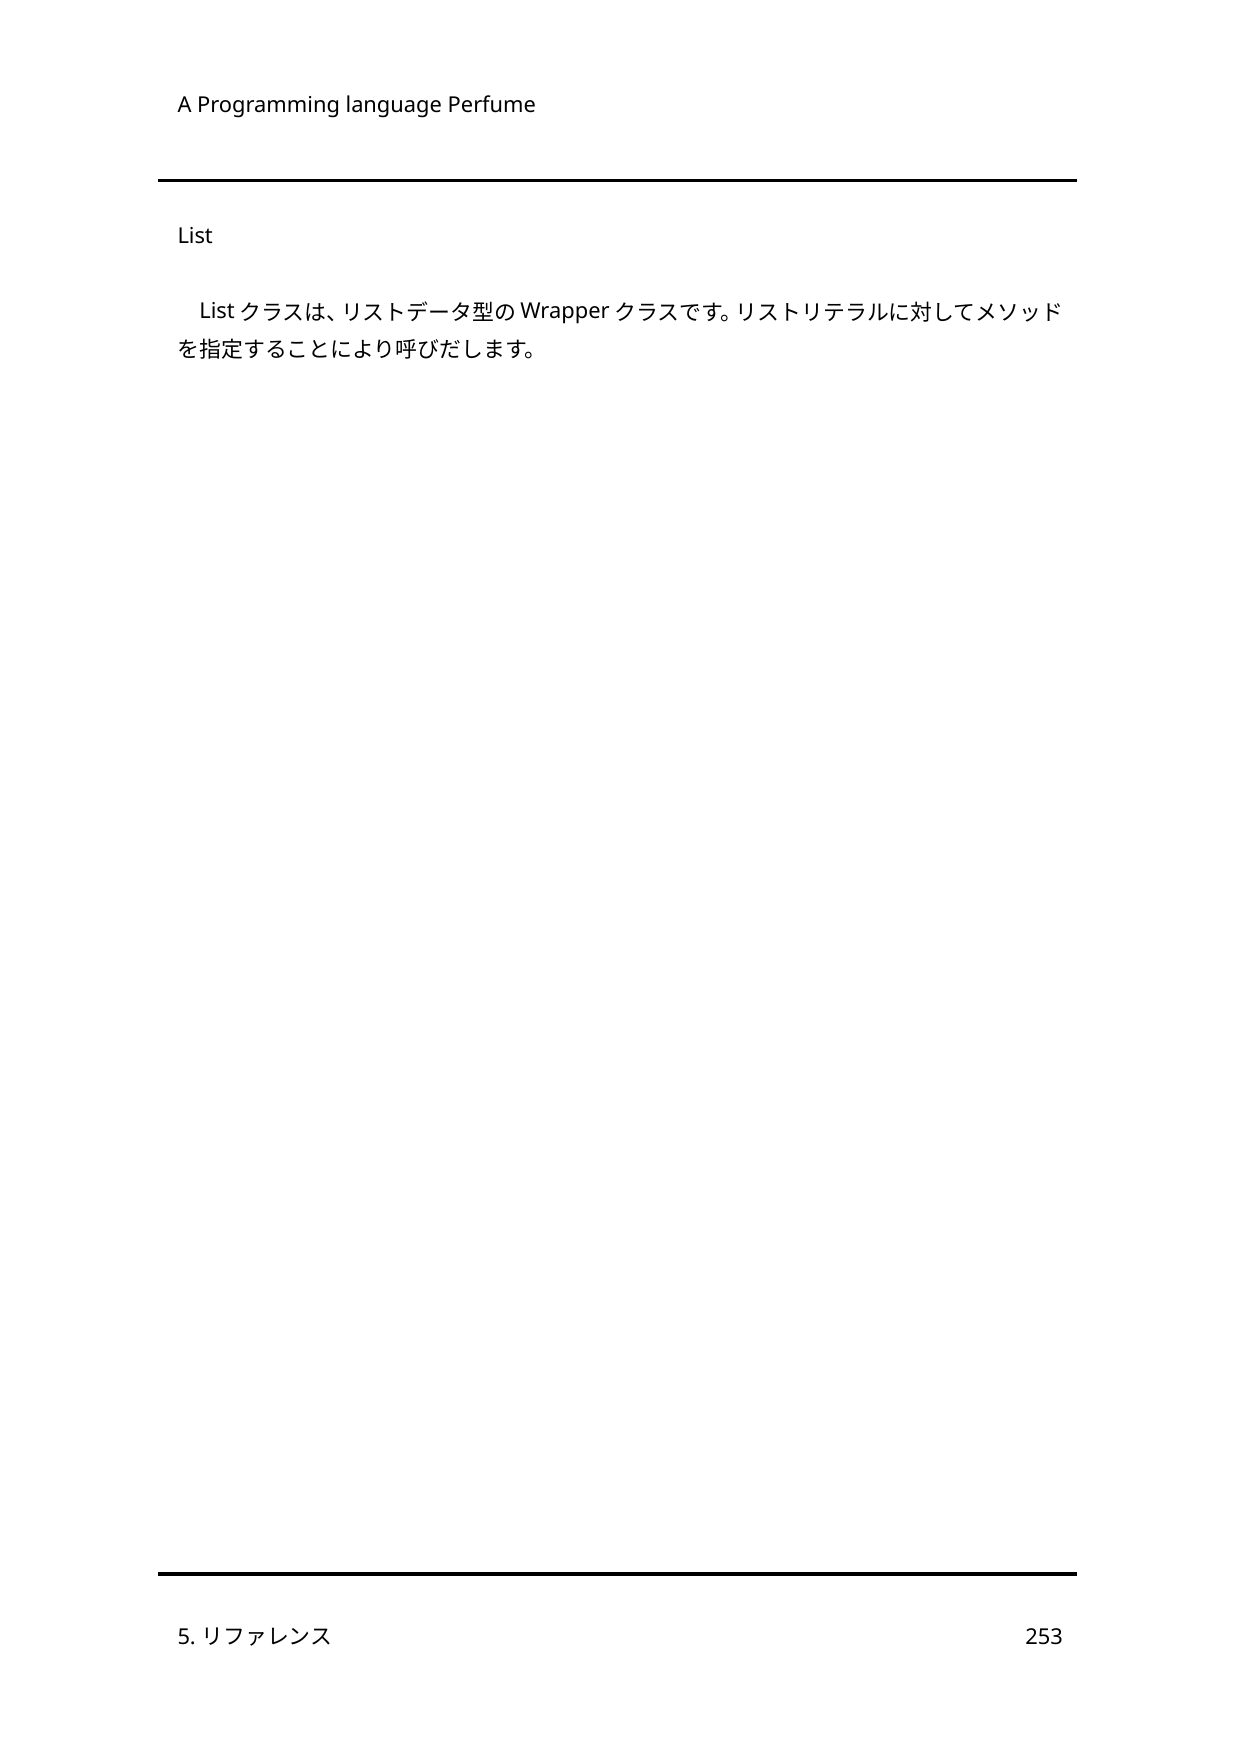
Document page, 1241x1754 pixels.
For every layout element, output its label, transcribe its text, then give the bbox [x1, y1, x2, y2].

subtitle List [177, 217, 1063, 254]
text Listクラスは、リストデータ型のWrapperクラスです。リストリテラルに対してメソッドを指定することにより呼びだします。 [177, 292, 1063, 367]
